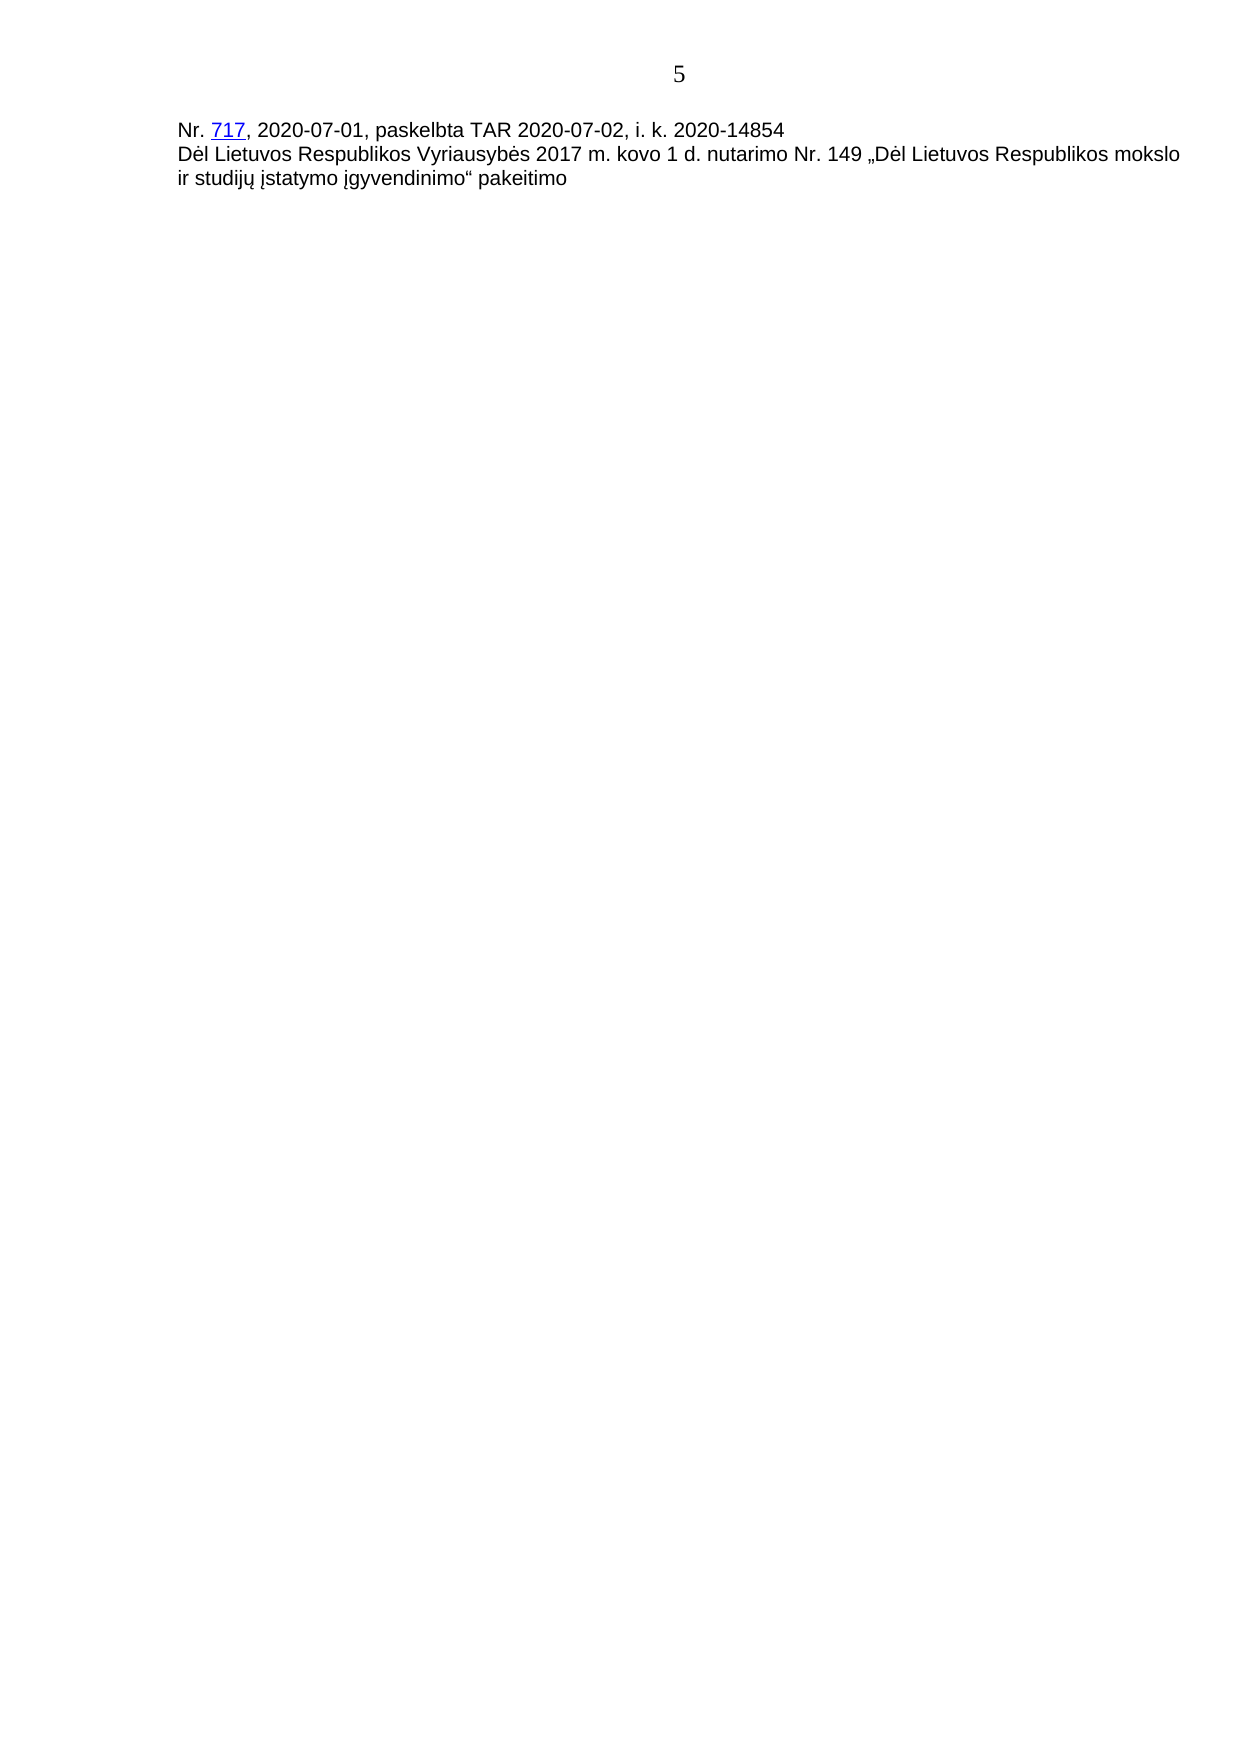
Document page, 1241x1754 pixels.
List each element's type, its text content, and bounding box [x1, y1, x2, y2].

text Dėl Lietuvos Respublikos Vyriausybės 2017 m. kovo 1 d. nutarimo Nr. 149 „Dėl Lietuvos Respublikos mokslo ir studijų įstatymo įgyvendinimo“ pakeitimo [177, 142, 1181, 190]
text Nr. 717, 2020-07-01, paskelbta TAR 2020-07-02, i. k. 2020-14854 [177, 118, 1181, 142]
